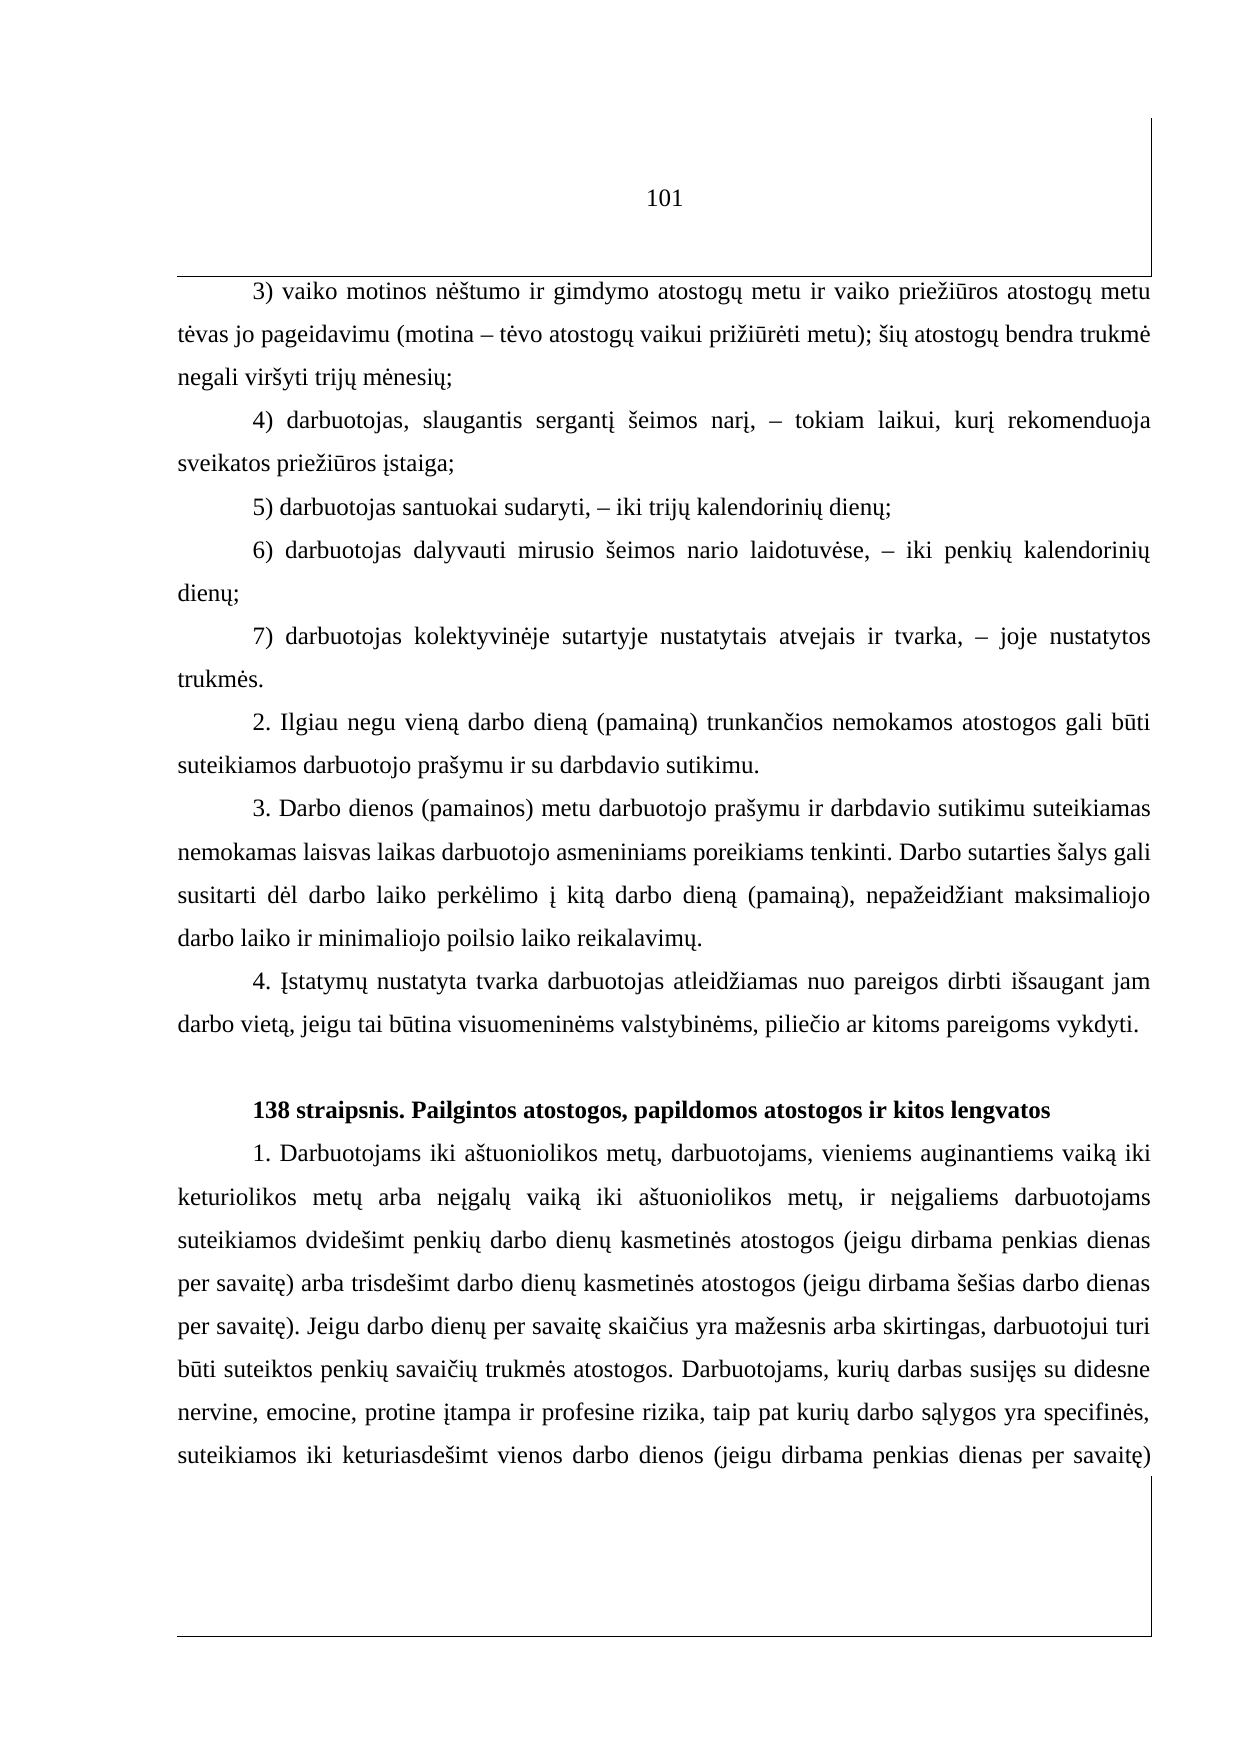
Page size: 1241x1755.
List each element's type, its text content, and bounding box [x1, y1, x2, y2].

text 4. Įstatymų nustatyta tvarka darbuotojas atleidžiamas nuo pareigos dirbti išsaugant jam darbo vietą, jeigu tai būtina visuomeninėms valstybinėms, piliečio ar kitoms pareigoms vykdyti. [177, 966, 1152, 1038]
subtitle 138 straipsnis. Pailgintos atostogos, papildomos atostogos ir kitos lengvatos [177, 1095, 1152, 1124]
text 5) darbuotojas santuokai sudaryti, – iki trijų kalendorinių dienų; [177, 492, 1152, 520]
text 7) darbuotojas kolektyvinėje sutartyje nustatytais atvejais ir tvarka, – joje nustatytos trukmės. [177, 621, 1152, 693]
text 4) darbuotojas, slaugantis sergantį šeimos narį, – tokiam laikui, kurį rekomenduoja sveikatos priežiūros įstaiga; [177, 405, 1152, 477]
text 3) vaiko motinos nėštumo ir gimdymo atostogų metu ir vaiko priežiūros atostogų metu tėvas jo pageidavimu (motina – tėvo atostogų vaikui prižiūrėti metu); šių atostogų bendra trukmė negali viršyti trijų mėnesių; [177, 276, 1152, 391]
text 2. Ilgiau negu vieną darbo dieną (pamainą) trunkančios nemokamos atostogos gali būti suteikiamos darbuotojo prašymu ir su darbdavio sutikimu. [177, 707, 1152, 779]
text 3. Darbo dienos (pamainos) metu darbuotojo prašymu ir darbdavio sutikimu suteikiamas nemokamas laisvas laikas darbuotojo asmeniniams poreikiams tenkinti. Darbo sutarties šalys gali susitarti dėl darbo laiko perkėlimo į kitą darbo dieną (pamainą), nepažeidžiant maksimaliojo darbo laiko ir minimaliojo poilsio laiko reikalavimų. [177, 793, 1152, 952]
text 1. Darbuotojams iki aštuoniolikos metų, darbuotojams, vieniems auginantiems vaiką iki keturiolikos metų arba neįgalų vaiką iki aštuoniolikos metų, ir neįgaliems darbuotojams suteikiamos dvidešimt penkių darbo dienų kasmetinės atostogos (jeigu dirbama penkias dienas per savaitę) arba trisdešimt darbo dienų kasmetinės atostogos (jeigu dirbama šešias darbo dienas per savaitę). Jeigu darbo dienų per savaitę skaičius yra mažesnis arba skirtingas, darbuotojui turi būti suteiktos penkių savaičių trukmės atostogos. Darbuotojams, kurių darbas susijęs su didesne nervine, emocine, protine įtampa ir profesine rizika, taip pat kurių darbo sąlygos yra specifinės, suteikiamos iki keturiasdešimt vienos darbo dienos (jeigu dirbama penkias dienas per savaitę) [177, 1138, 1152, 1469]
text 6) darbuotojas dalyvauti mirusio šeimos nario laidotuvėse, – iki penkių kalendorinių dienų; [177, 535, 1152, 607]
